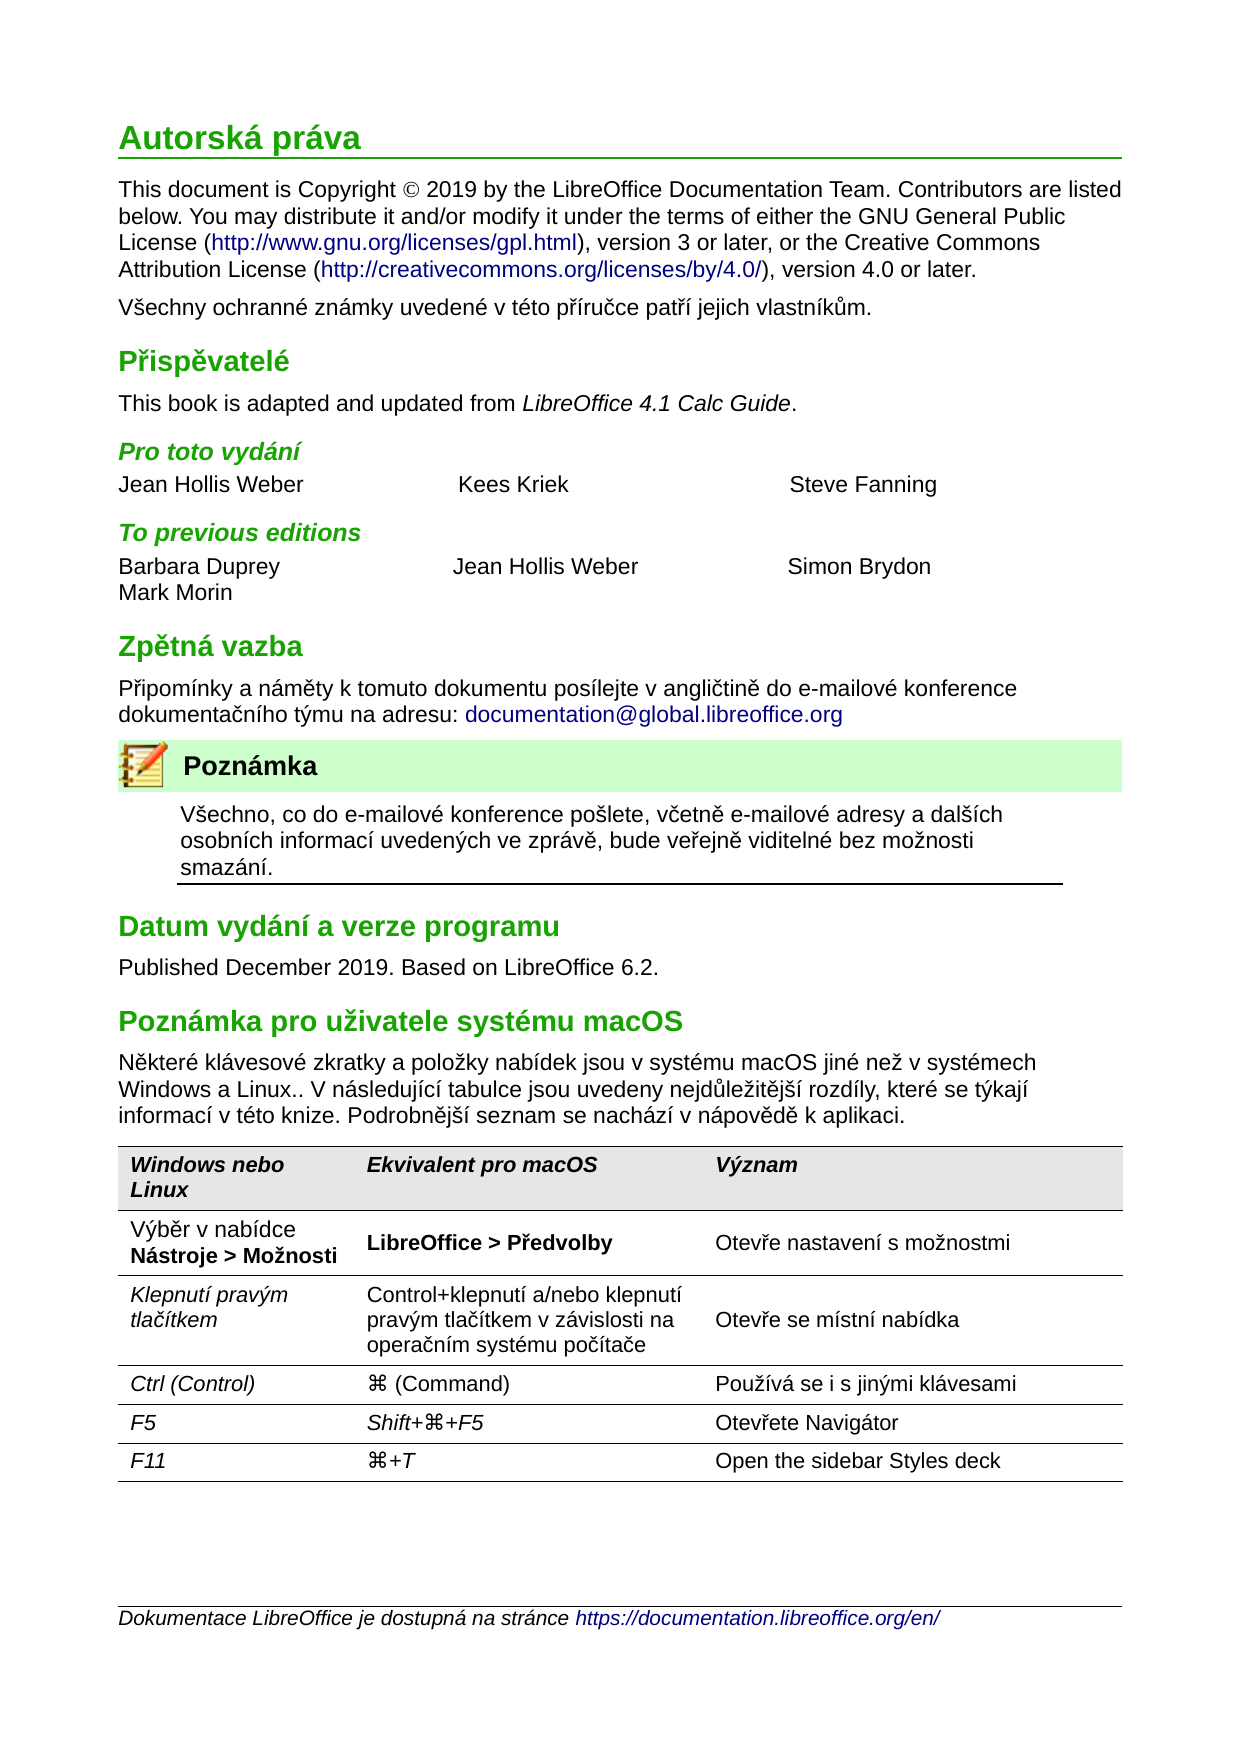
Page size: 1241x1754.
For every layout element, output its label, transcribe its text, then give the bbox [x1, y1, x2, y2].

table_cell Shift+⌘+F5 [355, 1405, 703, 1442]
text Všechno, co do e-mailové konference pošlete, včetně e-mailové adresy a dalších osobních informací uvedených ve zprávě, bude veřejně viditelné bez možnosti smazání. [177, 798, 1063, 883]
table_header Windows nebo Linux [118, 1147, 355, 1210]
subtitle Datum vydání a verze programu [118, 909, 1122, 942]
table_header Jean Hollis Weber [118, 471, 458, 498]
table_header Jean Hollis Weber [453, 553, 787, 579]
text Všechny ochranné známky uvedené v této příručce patří jejich vlastníkům. [118, 294, 1122, 321]
subtitle Poznámka pro uživatele systému macOS [118, 1004, 1122, 1038]
subtitle To previous editions [118, 518, 1122, 547]
table_header Ekvivalent pro macOS [355, 1147, 703, 1210]
table_cell [788, 579, 1122, 606]
text Některé klávesové zkratky a položky nabídek jsou v systému macOS jiné než v systémech Windows a Linux.. V následující tabulce jsou uvedeny nejdůležitější rozdíly, které se týkají informací v této knize. Podrobnější seznam se nachází v nápovědě k aplikaci. [118, 1049, 1122, 1128]
table_cell Používá se i s jinými klávesami [703, 1366, 1123, 1403]
table_cell LibreOffice > Předvolby [355, 1211, 703, 1275]
subtitle Pro toto vydání [118, 437, 1122, 465]
table_cell Mark Morin [118, 579, 453, 606]
text Připomínky a náměty k tomuto dokumentu posílejte v angličtině do e-mailové konference dokumentačního týmu na adresu: documentation@global.libreoffice.org [118, 675, 1122, 727]
subtitle Přispěvatelé [118, 344, 1122, 378]
table_header Simon Brydon [788, 553, 1122, 579]
table_header Barbara Duprey [118, 553, 453, 579]
subtitle Poznámka [118, 740, 1122, 792]
table_cell Open the sidebar Styles deck [703, 1444, 1123, 1481]
table_cell Výběr v nabídce Nástroje > Možnosti [118, 1211, 355, 1275]
table_cell Otevřete Navigátor [703, 1405, 1123, 1442]
table_cell Control+klepnutí a/nebo klepnutí pravým tlačítkem v závislosti na operačním systému počítače [355, 1276, 703, 1365]
table_cell F5 [118, 1405, 355, 1442]
table_cell Otevře se místní nabídka [703, 1276, 1123, 1365]
text This document is Copyright © 2019 by the LibreOffice Documentation Team. Contributors are listed below. You may distribute it and/or modify it under the terms of either the GNU General Public License (http://www.gnu.org/licenses/gpl.html), version 3 or later, or the Creative Commons Attribution License (http://creativecommons.org/licenses/by/4.0/), version 4.0 or later. [118, 176, 1122, 282]
subtitle Zpětná vazba [118, 629, 1122, 663]
text This book is adapted and updated from LibreOffice 4.1 Calc Guide. [118, 390, 1122, 416]
table_header Steve Fanning [789, 471, 1122, 498]
table_cell ⌘+T [355, 1444, 703, 1481]
table_cell Otevře nastavení s možnostmi [703, 1211, 1123, 1275]
table_cell Ctrl (Control) [118, 1366, 355, 1403]
table_cell F11 [118, 1444, 355, 1481]
table_header Kees Kriek [458, 471, 789, 498]
table_cell ⌘ (Command) [355, 1366, 703, 1403]
table_cell Klepnutí pravým tlačítkem [118, 1276, 355, 1365]
table_cell [453, 579, 787, 606]
picture [119, 740, 170, 791]
subtitle Autorská práva [118, 118, 1122, 157]
table_header Význam [703, 1147, 1123, 1210]
text Published December 2019. Based on LibreOffice 6.2. [118, 954, 1122, 980]
